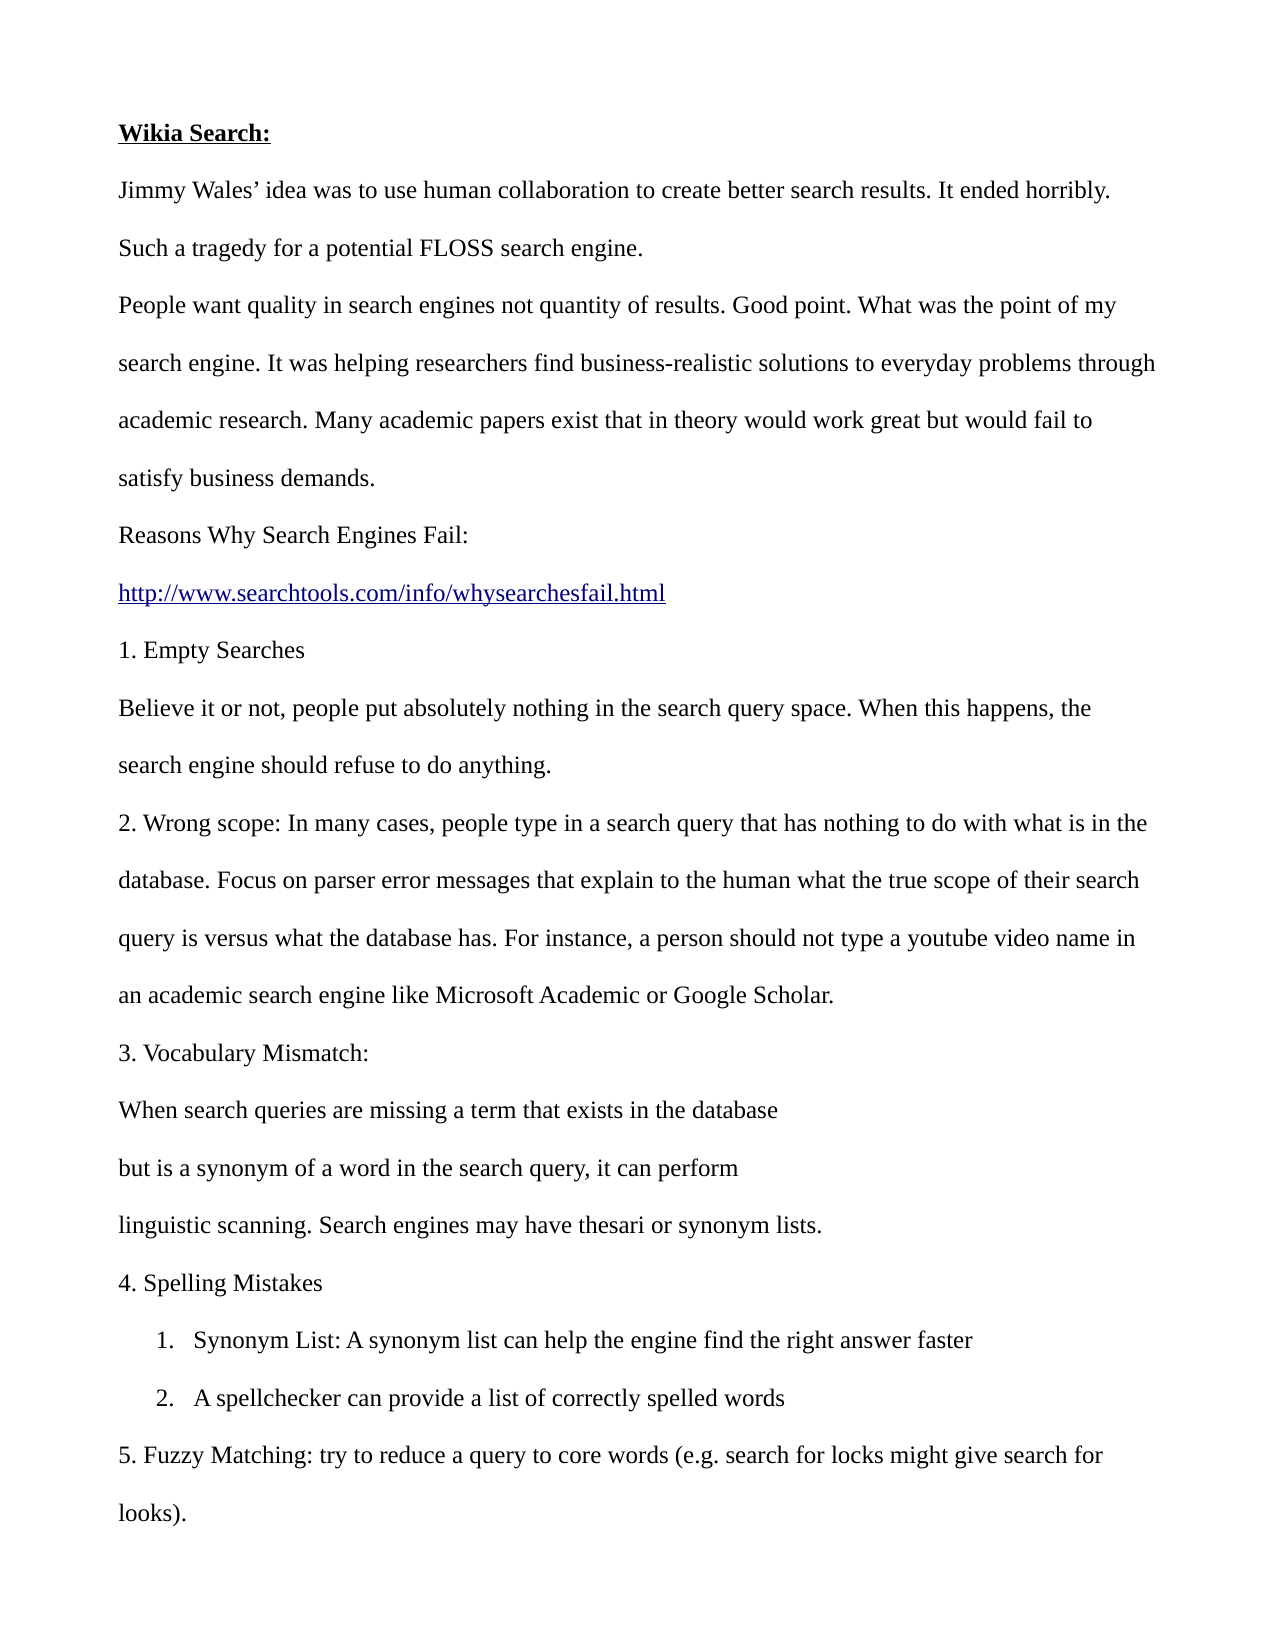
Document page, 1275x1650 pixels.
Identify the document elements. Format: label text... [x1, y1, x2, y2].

text Wikia Search: [118, 118, 1157, 147]
text 1. Empty Searches [118, 636, 1157, 664]
text People want quality in search engines not quantity of results. Good point. What was the point of my search engine. It was helping researchers find business-realistic solutions to everyday problems through academic research. Many academic papers exist that in theory would work great but would fail to satisfy business demands. [118, 291, 1157, 492]
text When search queries are missing a term that exists in the database [118, 1096, 1157, 1124]
text 2. Wrong scope: In many cases, people type in a search query that has nothing to do with what is in the database. Focus on parser error messages that explain to the human what the true scope of their search query is versus what the database has. For instance, a person should not type a youtube video name in an academic search engine like Microsoft Academic or Google Scholar. [118, 808, 1157, 1009]
text 4. Spelling Mistakes [118, 1268, 1157, 1297]
text Reasons Why Search Engines Fail: [118, 521, 1157, 549]
text Believe it or not, people put absolutely nothing in the search query space. When this happens, the search engine should refuse to do anything. [118, 693, 1157, 779]
list A spellchecker can provide a list of correctly spelled words [156, 1383, 1157, 1412]
text 3. Vocabulary Mismatch: [118, 1038, 1157, 1067]
list Synonym List: A synonym list can help the engine find the right answer faster [156, 1326, 1157, 1354]
text Jimmy Wales’ idea was to use human collaboration to create better search results. It ended horribly. Such a tragedy for a potential FLOSS search engine. [118, 176, 1157, 262]
text but is a synonym of a word in the search query, it can perform [118, 1153, 1157, 1182]
text linguistic scanning. Search engines may have thesari or synonym lists. [118, 1211, 1157, 1239]
text http://www.searchtools.com/info/whysearchesfail.html [118, 578, 1157, 607]
text 5. Fuzzy Matching: try to reduce a query to core words (e.g. search for locks might give search for looks). [118, 1441, 1157, 1527]
